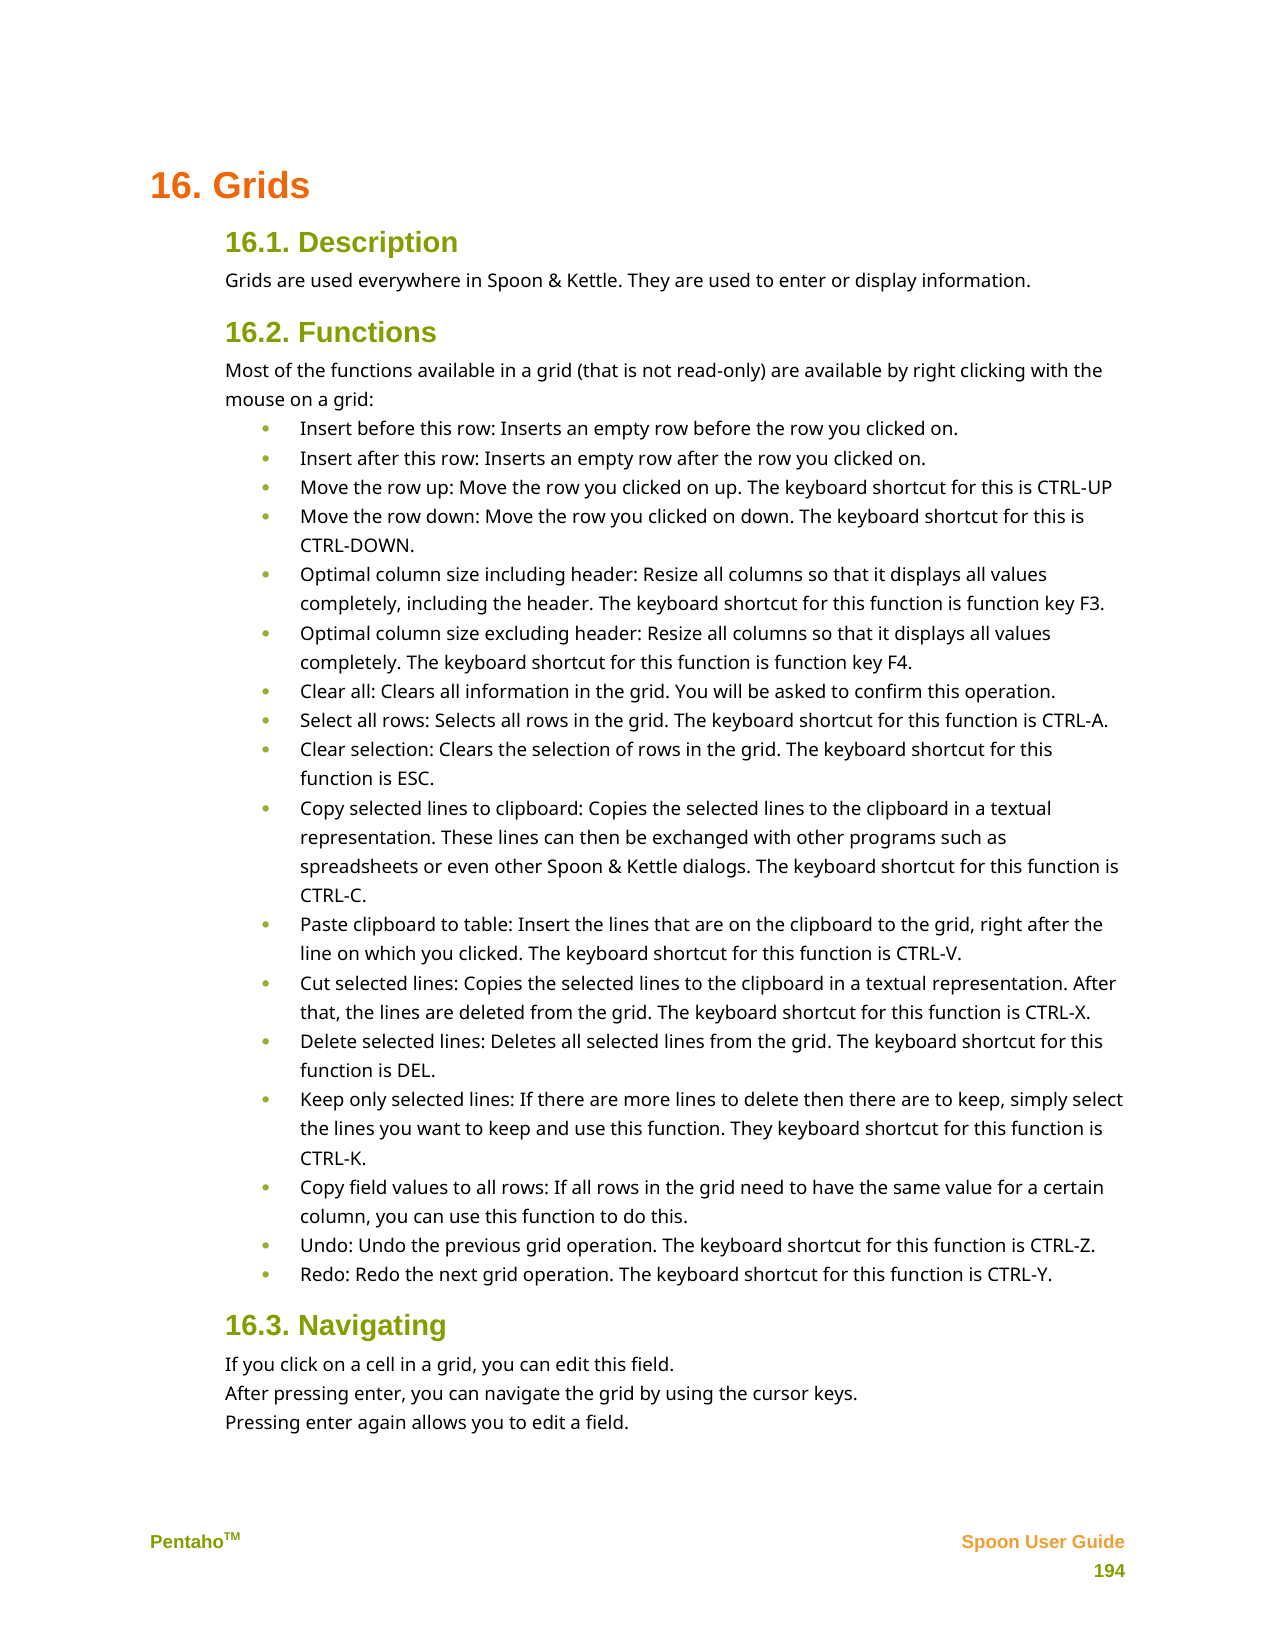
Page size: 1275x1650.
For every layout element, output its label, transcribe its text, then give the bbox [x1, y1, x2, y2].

list Insert after this row: Inserts an empty row after the row you clicked on. [262, 442, 1125, 471]
list Move the row up: Move the row you clicked on up. The keyboard shortcut for this is CTRL-UP [262, 471, 1125, 500]
subtitle 16. Grids [150, 175, 1125, 204]
list Clear all: Clears all information in the grid. You will be asked to confirm this operation. [262, 675, 1125, 704]
text If you click on a cell in a grid, you can edit this field. [225, 1348, 1125, 1377]
list Paste clipboard to table: Insert the lines that are on the clipboard to the grid, right after the line on which you clicked. The keyboard shortcut for this function is CTRL-V. [262, 908, 1125, 967]
list Cut selected lines: Copies the selected lines to the clipboard in a textual representation. After that, the lines are deleted from the grid. The keyboard shortcut for this function is CTRL-X. [262, 967, 1125, 1025]
text Pressing enter again allows you to edit a field. [225, 1406, 1125, 1435]
text After pressing enter, you can navigate the grid by using the cursor keys. [225, 1377, 1125, 1406]
text Grids are used everywhere in Spoon & Kettle. They are used to enter or display information. [225, 264, 1125, 294]
list Optimal column size including header: Resize all columns so that it displays all values completely, including the header. The keyboard shortcut for this function is function key F3. [262, 558, 1125, 617]
list Copy selected lines to clipboard: Copies the selected lines to the clipboard in a textual representation. These lines can then be exchanged with other programs such as spreadsheets or even other Spoon & Kettle dialogs. The keyboard shortcut for this function is CTRL-C. [262, 792, 1125, 908]
list Undo: Undo the previous grid operation. The keyboard shortcut for this function is CTRL-Z. [262, 1229, 1125, 1258]
subtitle 16.1. Description [225, 229, 1125, 258]
list Redo: Redo the next grid operation. The keyboard shortcut for this function is CTRL-Y. [262, 1258, 1125, 1287]
list Optimal column size excluding header: Resize all columns so that it displays all values completely. The keyboard shortcut for this function is function key F4. [262, 617, 1125, 675]
list Keep only selected lines: If there are more lines to delete then there are to keep, simply select the lines you want to keep and use this function. They keyboard shortcut for this function is CTRL-K. [262, 1083, 1125, 1171]
subtitle 16.3. Navigating [225, 1312, 1125, 1342]
subtitle 16.2. Functions [225, 319, 1125, 348]
text Most of the functions available in a grid (that is not read-only) are available by right clicking with the mouse on a grid: [225, 354, 1125, 412]
list Clear selection: Clears the selection of rows in the grid. The keyboard shortcut for this function is ESC. [262, 733, 1125, 792]
list Select all rows: Selects all rows in the grid. The keyboard shortcut for this function is CTRL-A. [262, 704, 1125, 733]
list Copy field values to all rows: If all rows in the grid need to have the same value for a certain column, you can use this function to do this. [262, 1171, 1125, 1229]
list Move the row down: Move the row you clicked on down. The keyboard shortcut for this is CTRL-DOWN. [262, 500, 1125, 558]
list Insert before this row: Inserts an empty row before the row you clicked on. [262, 412, 1125, 442]
list Delete selected lines: Deletes all selected lines from the grid. The keyboard shortcut for this function is DEL. [262, 1025, 1125, 1083]
